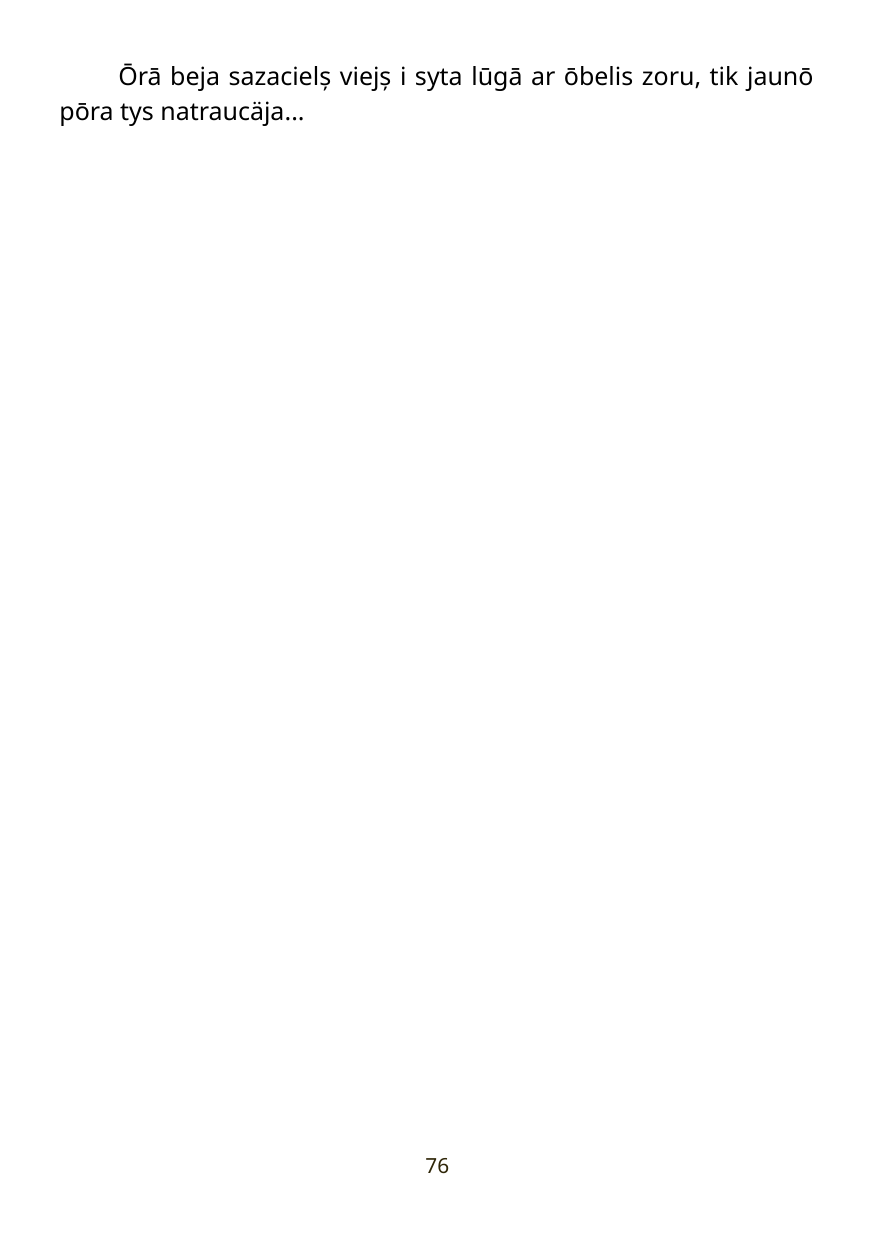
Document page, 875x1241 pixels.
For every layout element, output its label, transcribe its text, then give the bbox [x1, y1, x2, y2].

text Ōrā beja sazacielș viejș i syta lūgā ar ōbelis zoru, tik jaunō pōra tys natraucäja... [59, 59, 815, 127]
